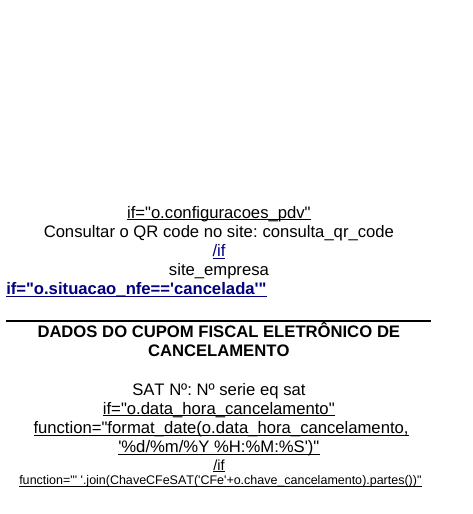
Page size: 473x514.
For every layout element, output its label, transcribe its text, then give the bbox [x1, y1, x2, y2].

table_cell DADOS DO CUPOM FISCAL ELETRÔNICO DE CANCELAMENTO [6, 322, 431, 360]
table_cell if="o.configuracoes_pdv" Consultar o QR code no site: consulta_qr_code /if site_empresa [6, 12, 431, 279]
table_cell [6, 301, 431, 320]
table_cell if="o.situacao_nfe=='cancelada'" [6, 279, 431, 301]
table_cell SAT Nº: Nº serie eq sat if="o.data_hora_cancelamento" function="format_date(o.data_hora_cancelamento, '%d/%m/%Y %H:%M:%S')" /if function="' '.join(ChaveCFeSAT('CFe'+o.chave_cancelamento).partes())" [6, 360, 431, 487]
